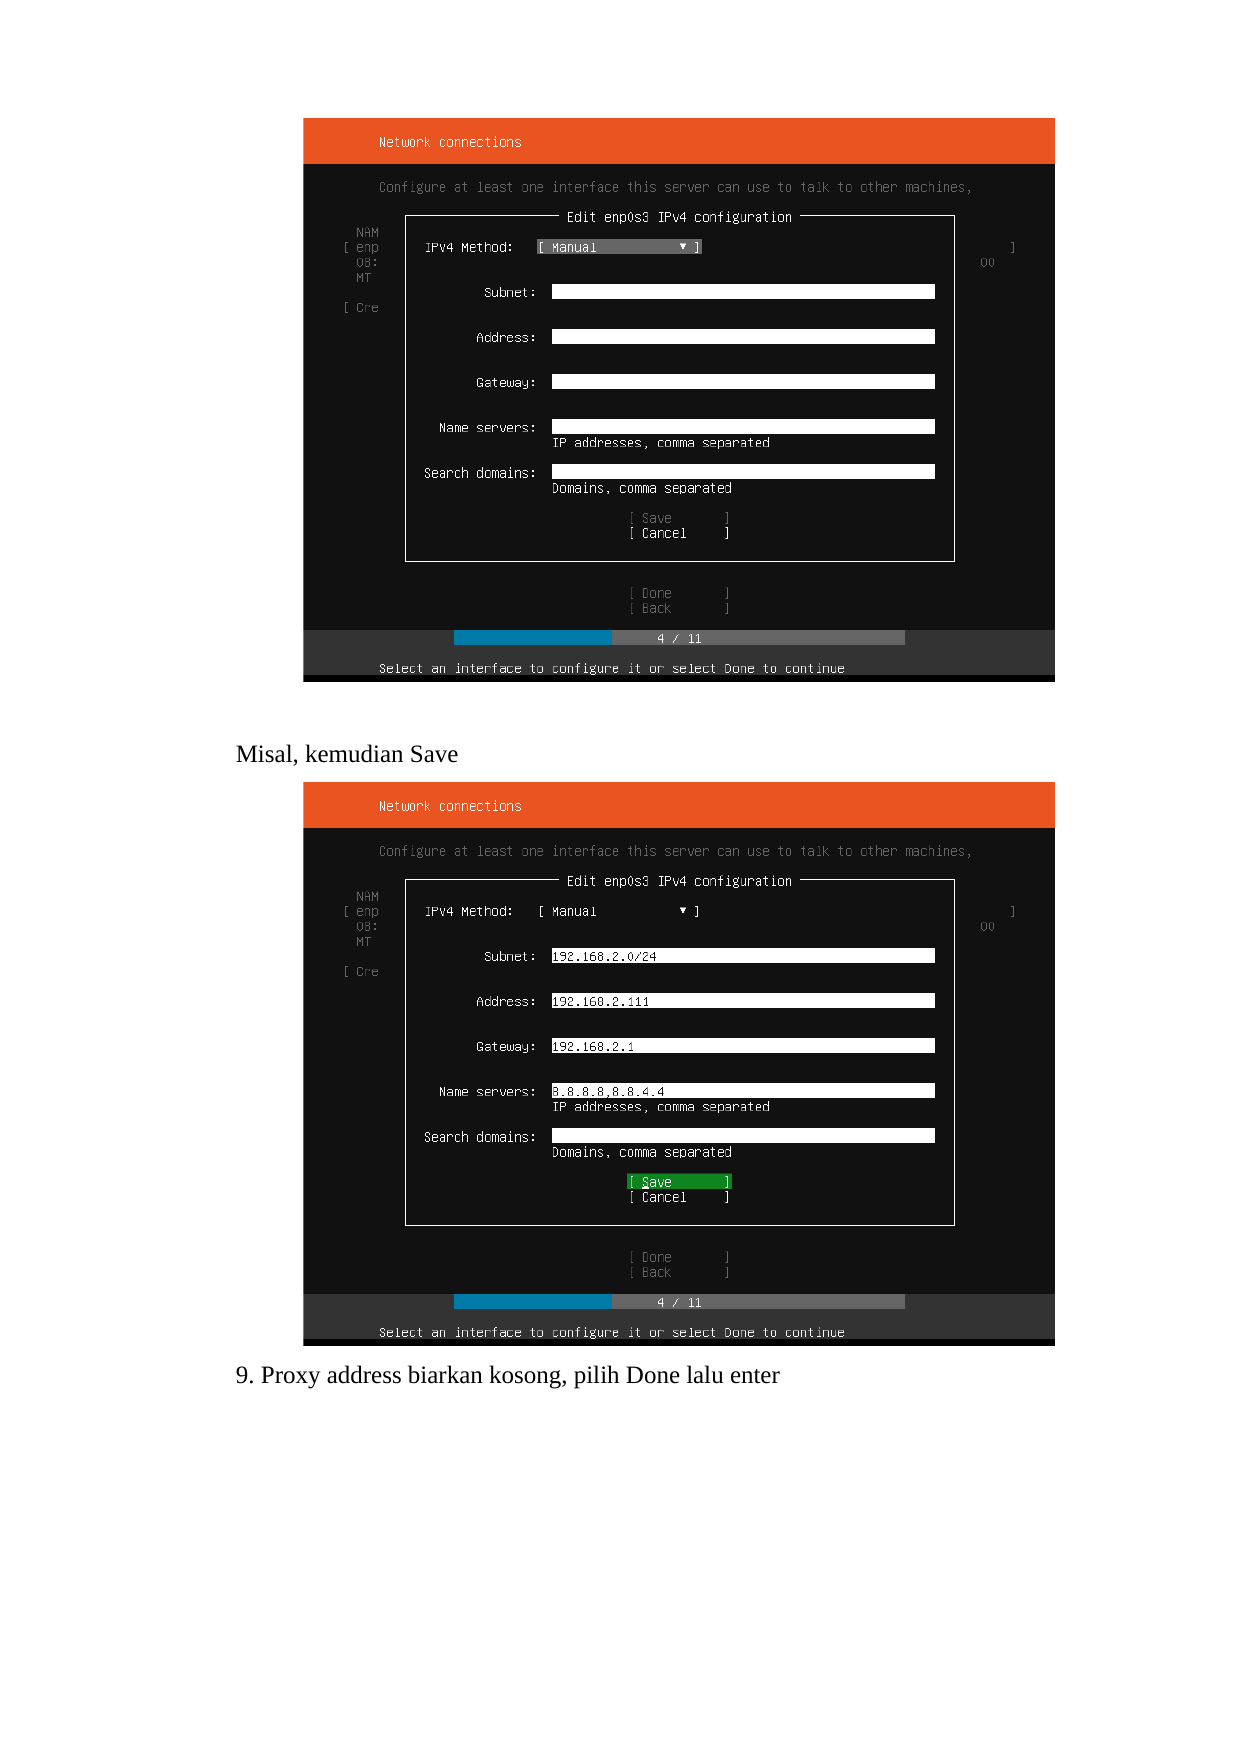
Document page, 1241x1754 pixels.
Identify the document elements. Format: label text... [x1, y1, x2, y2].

text 9. Proxy address biarkan kosong, pilih Done lalu enter [236, 1203, 1122, 1389]
picture [303, 782, 1055, 1346]
text Misal, kemudian Save [236, 739, 1122, 768]
picture [303, 118, 1055, 682]
